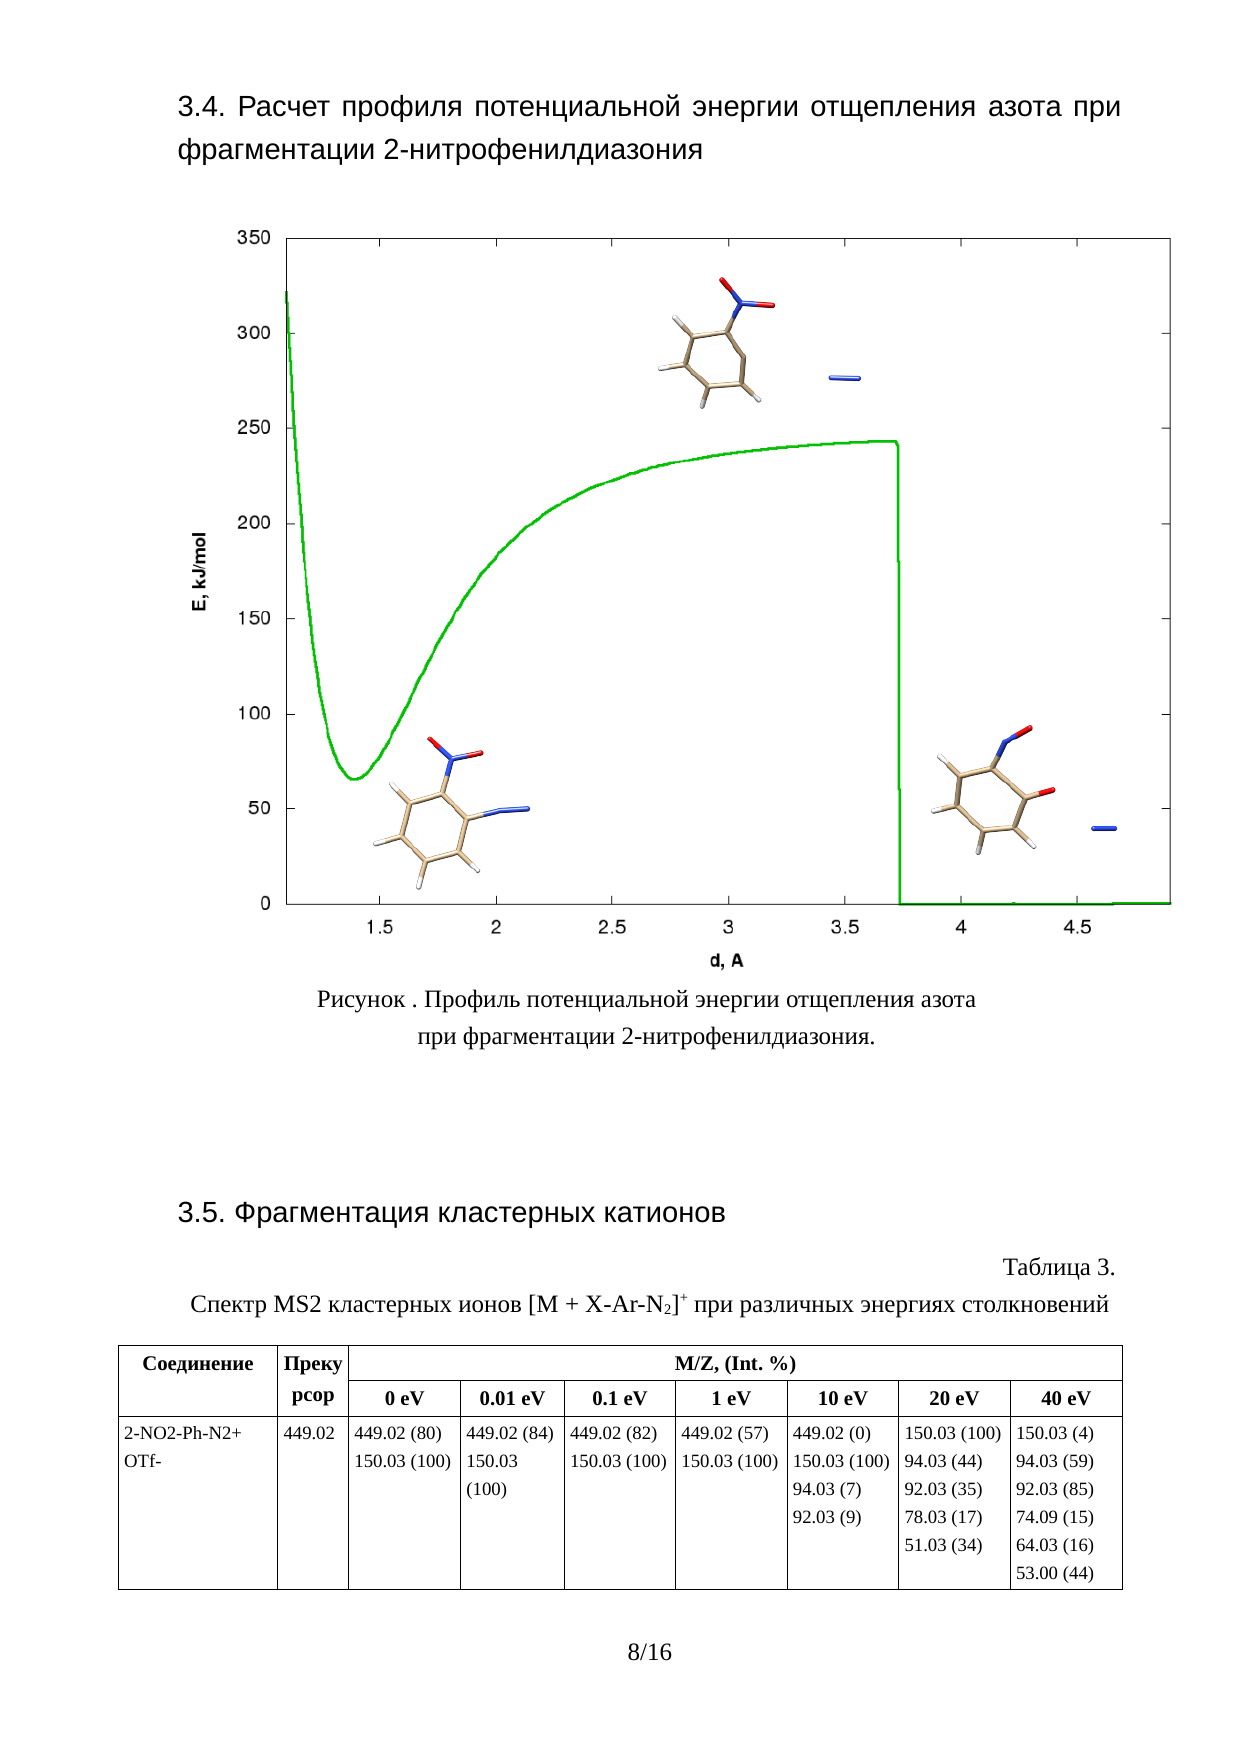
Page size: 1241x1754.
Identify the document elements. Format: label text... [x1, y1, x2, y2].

table_cell 2-NO2-Ph-N2+ OTf- [119, 1417, 277, 1589]
table_cell 0 eV [349, 1381, 460, 1416]
table_cell 449.02 (57) 150.03 (100) [676, 1417, 787, 1589]
table_header Соединение [119, 1346, 277, 1416]
table_cell 449.02 (84) 150.03 (100) [461, 1417, 564, 1589]
table_cell 449.02 (0) 150.03 (100) 94.03 (7) 92.03 (9) [788, 1417, 898, 1589]
text Таблица 3. [118, 1252, 1122, 1280]
picture [177, 225, 1182, 976]
text при фрагментации 2-нитрофенилдиазония. [118, 1021, 1122, 1050]
table_cell 1 eV [676, 1381, 787, 1416]
table_cell 20 eV [899, 1381, 1010, 1416]
table_header M/Z, (Int. %) [349, 1346, 1122, 1380]
table_cell 150.03 (4) 94.03 (59) 92.03 (85) 74.09 (15) 64.03 (16) 53.00 (44) [1011, 1417, 1122, 1589]
subtitle 3.5. Фрагментация кластерных катионов [177, 1196, 1122, 1229]
table_cell 0.1 eV [565, 1381, 675, 1416]
table_cell 150.03 (100) 94.03 (44) 92.03 (35) 78.03 (17) 51.03 (34) [899, 1417, 1010, 1589]
table_cell 449.02 (82) 150.03 (100) [565, 1417, 675, 1589]
table_cell 10 eV [788, 1381, 898, 1416]
table_cell 40 eV [1011, 1381, 1122, 1416]
table_header Прекурсор [278, 1346, 348, 1416]
text Спектр MS2 кластерных ионов [M + X-Ar-N2]+ при различных энергиях столкновений [118, 1289, 1122, 1318]
text Рисунок . Профиль потенциальной энергии отщепления азота [118, 984, 1122, 1013]
subtitle 3.4. Расчет профиля потенциальной энергии отщепления азота при фрагментации 2-нитрофенилдиазония [177, 88, 1122, 166]
table_cell 0.01 eV [461, 1381, 564, 1416]
table_cell 449.02 (80) 150.03 (100) [349, 1417, 460, 1589]
table_cell 449.02 [278, 1417, 348, 1589]
